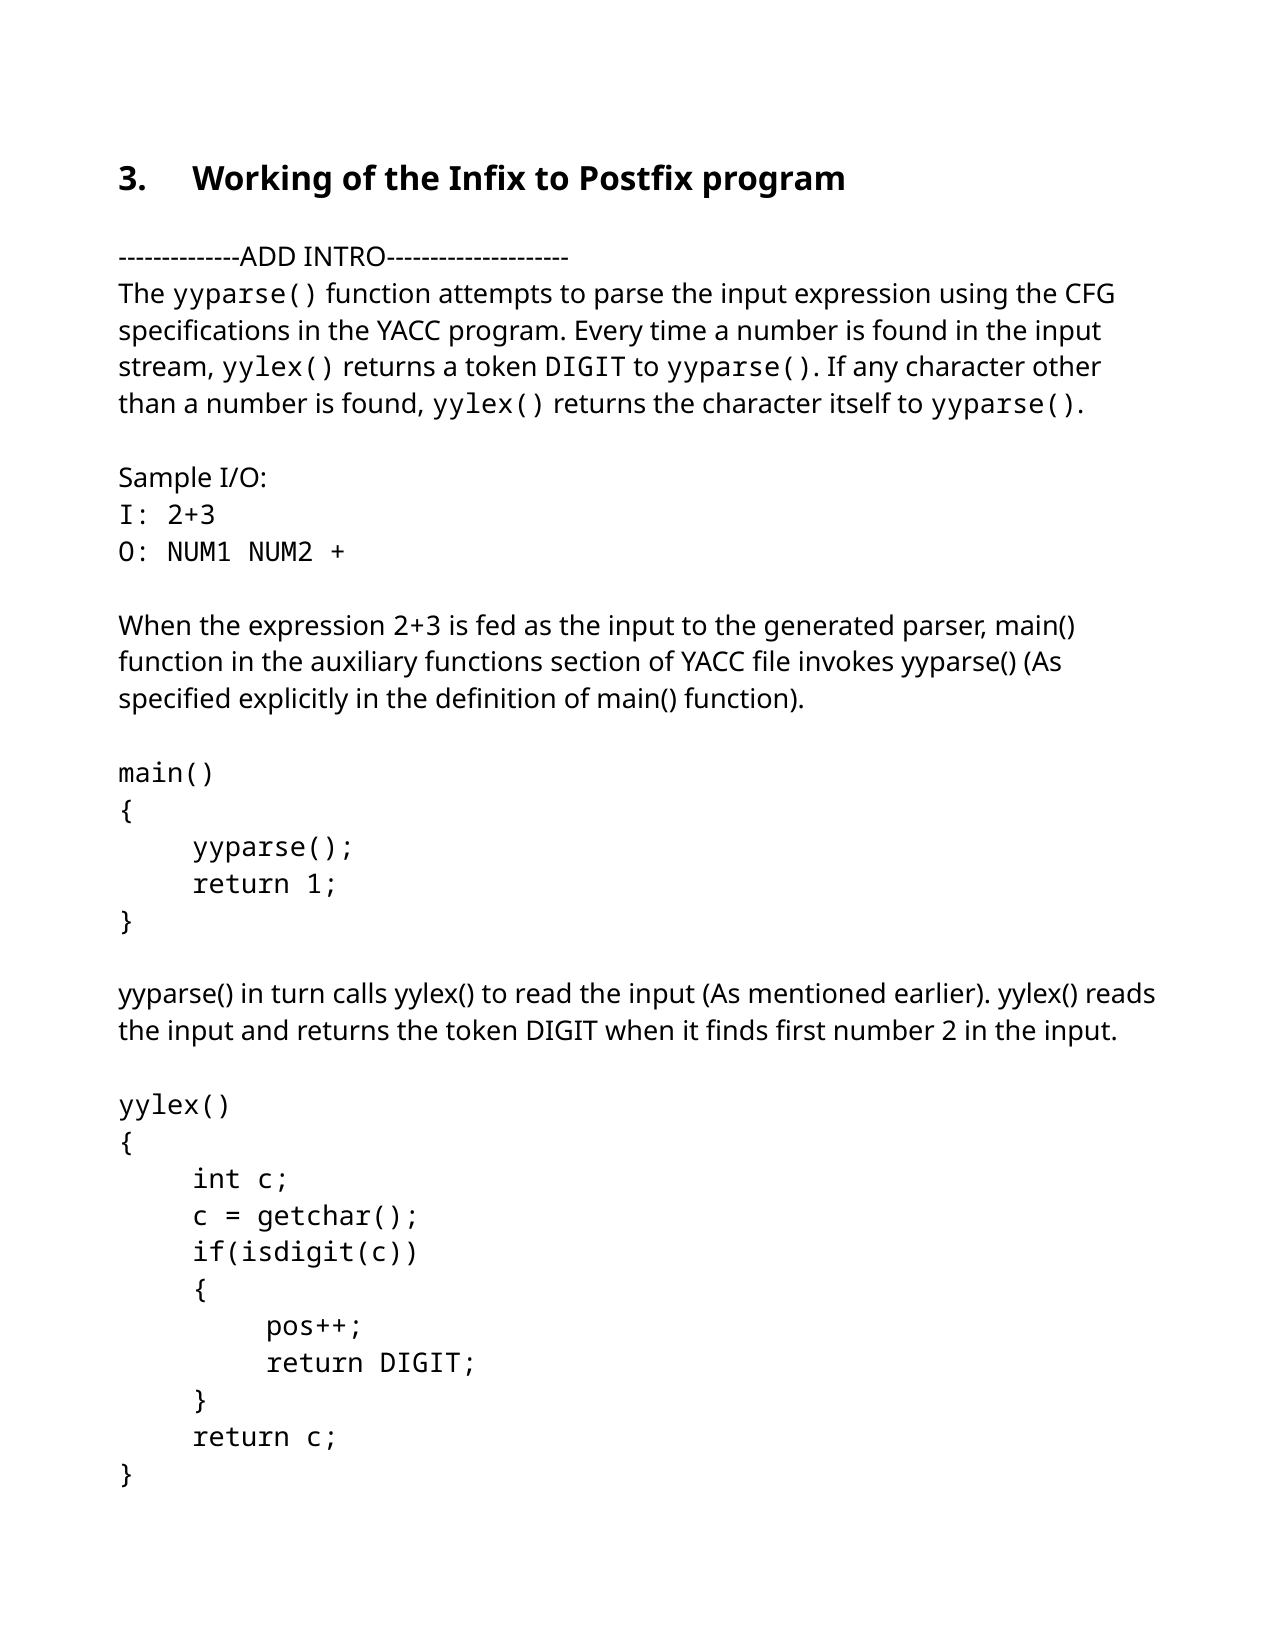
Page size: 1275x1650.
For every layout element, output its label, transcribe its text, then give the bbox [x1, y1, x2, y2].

text return DIGIT; [118, 1343, 1157, 1380]
text { [118, 790, 1157, 827]
text c = getchar(); [118, 1196, 1157, 1233]
text --------------ADD INTRO--------------------- [118, 237, 1157, 274]
text } [118, 901, 1157, 938]
text if(isdigit(c)) [118, 1233, 1157, 1270]
text return c; [118, 1417, 1157, 1454]
text return 1; [118, 864, 1157, 901]
text yyparse(); [118, 827, 1157, 864]
text { [118, 1270, 1157, 1307]
text O: NUM1 NUM2 + [118, 532, 1157, 569]
text int c; [118, 1159, 1157, 1196]
text yylex() [118, 1085, 1157, 1122]
text } [118, 1454, 1157, 1491]
text yyparse() in turn calls yylex() to read the input (As mentioned earlier). yylex() reads the input and returns the token DIGIT when it finds first number 2 in the input. [118, 975, 1157, 1048]
text main() [118, 753, 1157, 790]
text When the expression 2+3 is fed as the input to the generated parser, main() function in the auxiliary functions section of YACC file invokes yyparse() (As specified explicitly in the definition of main() function). [118, 606, 1157, 717]
text The yyparse() function attempts to parse the input expression using the CFG specifications in the YACC program. Every time a number is found in the input stream, yylex() returns a token DIGIT to yyparse(). If any character other than a number is found, yylex() returns the character itself to yyparse(). [118, 274, 1157, 422]
text Sample I/O: [118, 458, 1157, 495]
text I: 2+3 [118, 495, 1157, 532]
text pos++; [118, 1307, 1157, 1343]
text { [118, 1122, 1157, 1159]
text } [118, 1380, 1157, 1417]
text 3. Working of the Infix to Postfix program [118, 155, 1157, 200]
